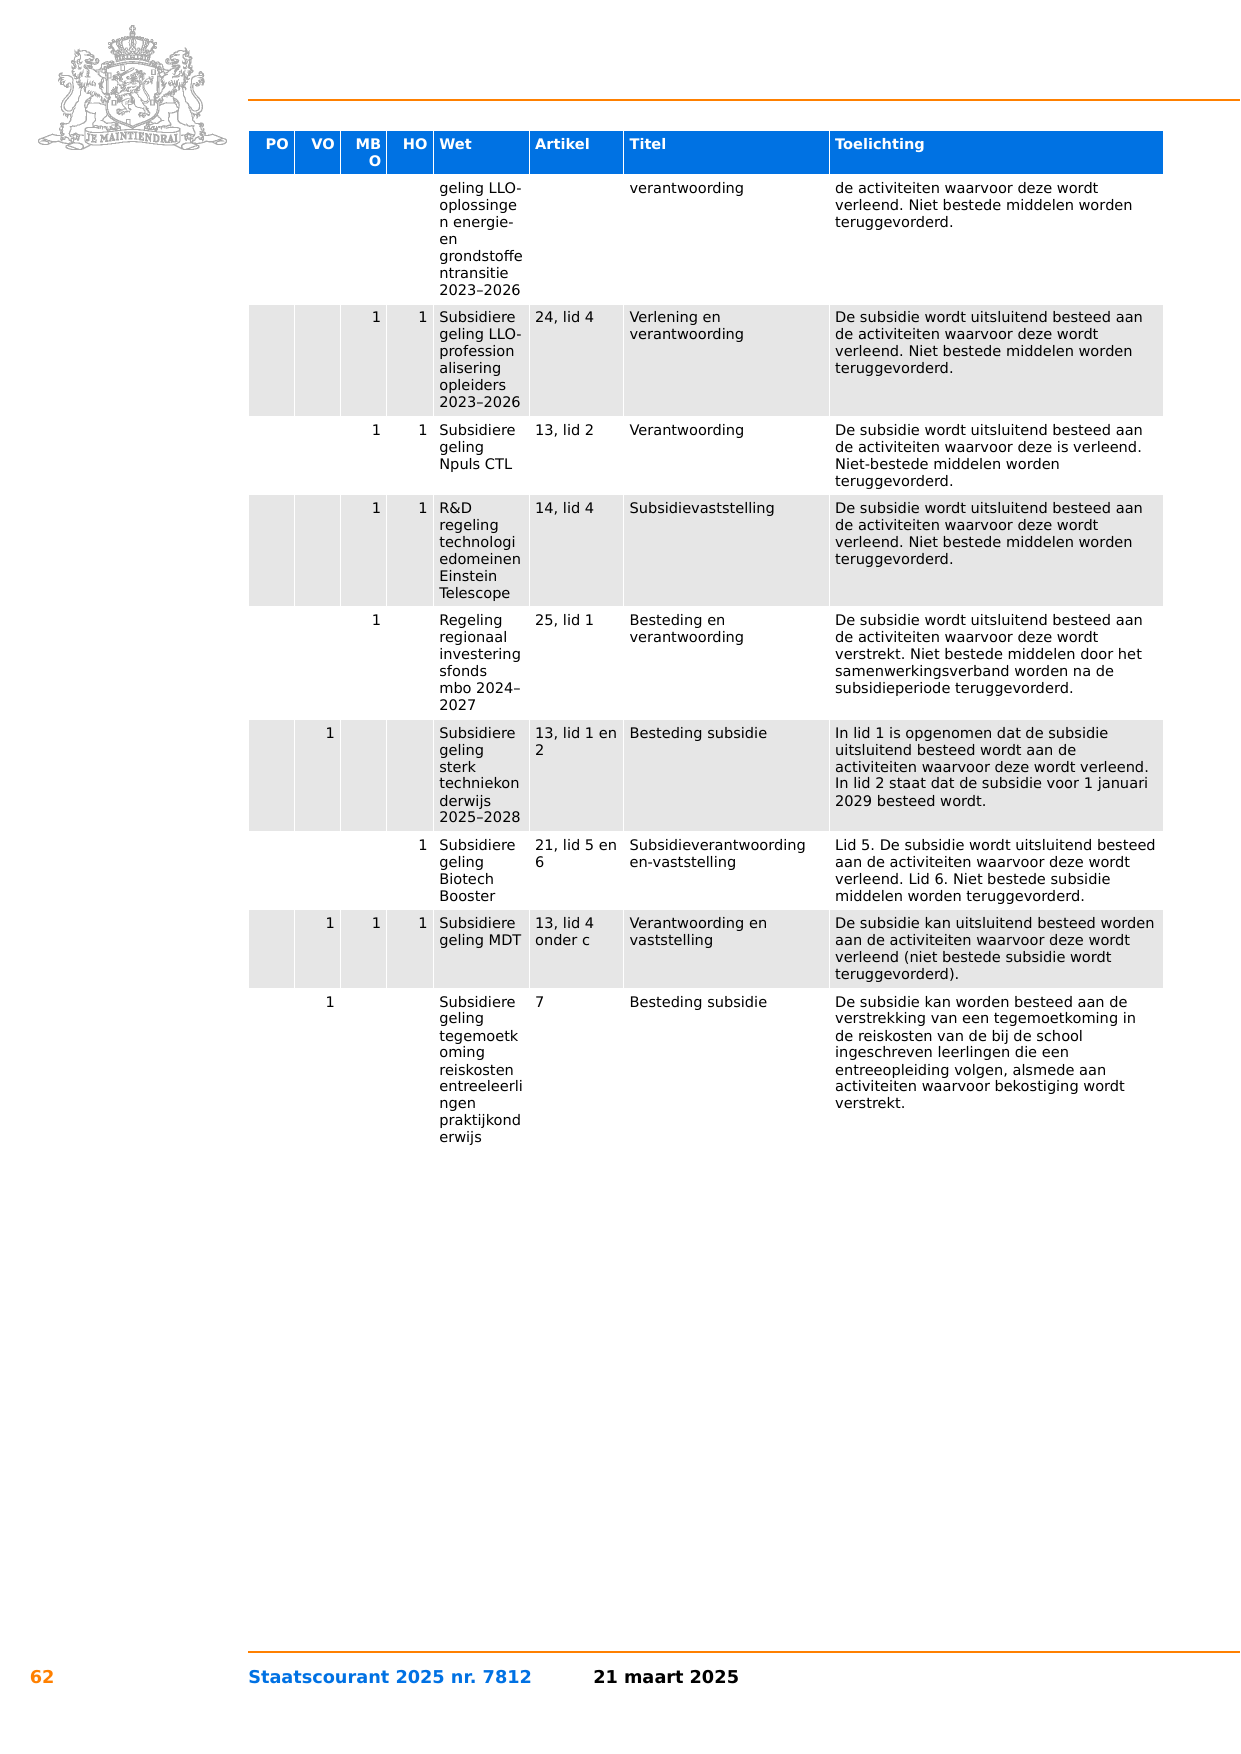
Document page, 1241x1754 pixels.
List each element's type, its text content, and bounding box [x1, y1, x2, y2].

table_cell Lid 5. De subsidie wordt uitsluitend besteed aan de activiteiten waarvoor deze wordt verleend. Lid 6. Niet bestede subsidie middelen worden teruggevorderd. [830, 832, 1163, 909]
table_cell [341, 720, 386, 831]
table_cell [341, 832, 386, 909]
table_cell [249, 989, 294, 1151]
table_cell De subsidie wordt uitsluitend besteed aan de activiteiten waarvoor deze wordt verleend. Niet bestede middelen worden teruggevorderd. [830, 495, 1163, 606]
table_cell Subsidieregeling sterk techniekonderwijs 2025–2028 [434, 720, 529, 831]
table_cell [295, 305, 340, 416]
table_header Wet [434, 131, 529, 174]
table_cell 24, lid 4 [530, 305, 623, 416]
table_cell R&D regeling technologiedomeinen Einstein Telescope [434, 495, 529, 606]
table_cell [249, 910, 294, 988]
table_cell [341, 175, 386, 303]
picture [38, 25, 227, 150]
table_cell [295, 175, 340, 303]
table_cell Subsidieregeling Biotech Booster [434, 832, 529, 909]
table_cell 1 [295, 720, 340, 831]
table_cell verantwoording [624, 175, 829, 303]
table_cell [295, 608, 340, 719]
table_cell 1 [295, 910, 340, 988]
table_cell 1 [387, 305, 433, 416]
table_cell 1 [387, 417, 433, 494]
table_cell De subsidie kan uitsluitend besteed worden aan de activiteiten waarvoor deze wordt verleend (niet bestede subsidie wordt teruggevorderd). [830, 910, 1163, 988]
table_cell [387, 720, 433, 831]
table_cell De subsidie wordt uitsluitend besteed aan de activiteiten waarvoor deze wordt verstrekt. Niet bestede middelen door het samenwerkingsverband worden na de subsidieperiode teruggevorderd. [830, 608, 1163, 719]
table_cell [249, 832, 294, 909]
table_cell [387, 608, 433, 719]
table_cell Verantwoording en vaststelling [624, 910, 829, 988]
table_header HO [387, 131, 433, 174]
table_cell [295, 495, 340, 606]
table_cell 13, lid 4 onder c [530, 910, 623, 988]
table_cell Subsidieregeling MDT [434, 910, 529, 988]
table_cell De subsidie wordt uitsluitend besteed aan de activiteiten waarvoor deze is verleend. Niet-bestede middelen worden teruggevorderd. [830, 417, 1163, 494]
table_cell [530, 175, 623, 303]
table_cell 1 [387, 832, 433, 909]
table_cell Besteding subsidie [624, 989, 829, 1151]
table_header Toelichting [830, 131, 1163, 174]
table_cell 25, lid 1 [530, 608, 623, 719]
table_cell geling LLO-oplossingen energie- en grondstoffentransitie 2023–2026 [434, 175, 529, 303]
table_cell Subsidieverantwoording en-vaststelling [624, 832, 829, 909]
table_cell Besteding en verantwoording [624, 608, 829, 719]
table_cell [341, 989, 386, 1151]
table_cell Verlening en verantwoording [624, 305, 829, 416]
table_cell Subsidieregeling Npuls CTL [434, 417, 529, 494]
table_cell De subsidie kan worden besteed aan de verstrekking van een tegemoetkoming in de reiskosten van de bij de school ingeschreven leerlingen die een entreeopleiding volgen, alsmede aan activiteiten waarvoor bekostiging wordt verstrekt. [830, 989, 1163, 1151]
table_cell [249, 608, 294, 719]
table_header Artikel [530, 131, 623, 174]
table_cell 1 [387, 495, 433, 606]
table_cell [249, 417, 294, 494]
table_header Titel [624, 131, 829, 174]
table_cell [249, 495, 294, 606]
table_cell 13, lid 2 [530, 417, 623, 494]
table_cell 14, lid 4 [530, 495, 623, 606]
table_cell 1 [341, 305, 386, 416]
table_cell Subsidieregeling LLO-professionalisering opleiders 2023–2026 [434, 305, 529, 416]
table_cell [249, 305, 294, 416]
table_cell 1 [341, 495, 386, 606]
table_cell [249, 175, 294, 303]
table_cell de activiteiten waarvoor deze wordt verleend. Niet bestede middelen worden teruggevorderd. [830, 175, 1163, 303]
table_cell 1 [341, 910, 386, 988]
table_cell 13, lid 1 en 2 [530, 720, 623, 831]
table_cell 1 [341, 608, 386, 719]
table_cell [295, 417, 340, 494]
table_header MBO [341, 131, 386, 174]
table_cell [249, 720, 294, 831]
table_cell Besteding subsidie [624, 720, 829, 831]
table_cell 1 [387, 910, 433, 988]
table_header PO [249, 131, 294, 174]
table_header VO [295, 131, 340, 174]
table_cell De subsidie wordt uitsluitend besteed aan de activiteiten waarvoor deze wordt verleend. Niet bestede middelen worden teruggevorderd. [830, 305, 1163, 416]
table_cell 7 [530, 989, 623, 1151]
table_cell 1 [295, 989, 340, 1151]
table_cell In lid 1 is opgenomen dat de subsidie uitsluitend besteed wordt aan de activiteiten waarvoor deze wordt verleend. In lid 2 staat dat de subsidie voor 1 januari 2029 besteed wordt. [830, 720, 1163, 831]
table_cell Verantwoording [624, 417, 829, 494]
table_cell [387, 175, 433, 303]
table_cell Subsidieregeling tegemoetkoming reiskosten entreeleerlingen praktijkonderwijs [434, 989, 529, 1151]
table_cell Regeling regionaal investeringsfonds mbo 2024–2027 [434, 608, 529, 719]
table_cell 1 [341, 417, 386, 494]
table_cell Subsidievaststelling [624, 495, 829, 606]
table_cell [295, 832, 340, 909]
table_cell 21, lid 5 en 6 [530, 832, 623, 909]
table_cell [387, 989, 433, 1151]
